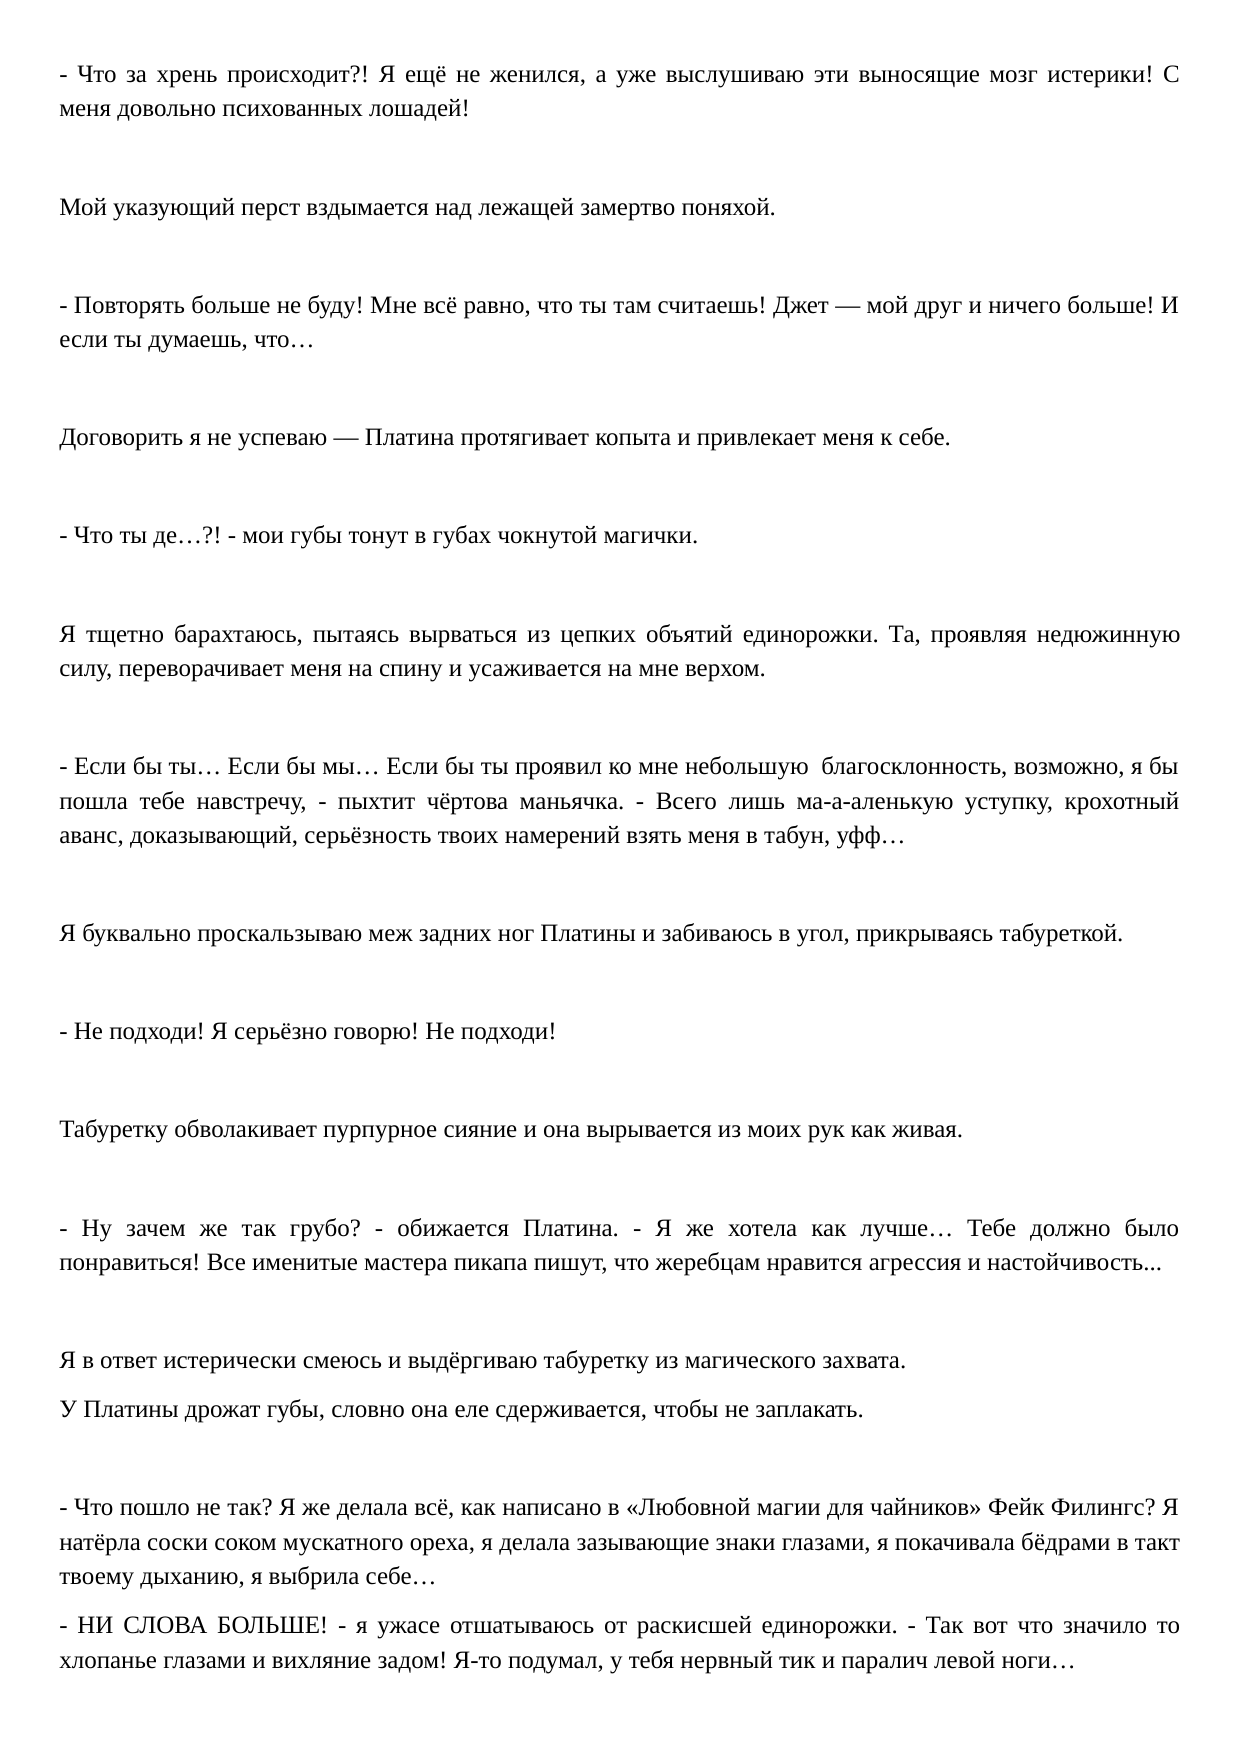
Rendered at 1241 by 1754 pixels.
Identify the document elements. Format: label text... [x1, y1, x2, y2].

text Договорить я не успеваю — Платина протягивает копыта и привлекает меня к себе. [59, 422, 1181, 451]
text Мой указующий перст вздымается над лежащей замертво поняхой. [59, 192, 1181, 220]
text Я буквально проскальзываю меж задних ног Платины и забиваюсь в угол, прикрываясь табуреткой. [59, 918, 1181, 947]
text Я тщетно барахтаюсь, пытаясь вырваться из цепких объятий единорожки. Та, проявляя недюжинную силу, переворачивает меня на спину и усаживается на мне верхом. [59, 619, 1181, 682]
text Я в ответ истерически смеюсь и выдёргиваю табуретку из магического захвата. [59, 1345, 1181, 1374]
text - Повторять больше не буду! Мне всё равно, что ты там считаешь! Джет — мой друг и ничего больше! И если ты думаешь, что… [59, 290, 1181, 353]
text У Платины дрожат губы, словно она еле сдерживается, чтобы не заплакать. [59, 1394, 1181, 1423]
text - Что за хрень происходит?! Я ещё не женился, а уже выслушиваю эти выносящие мозг истерики! С меня довольно психованных лошадей! [59, 59, 1181, 122]
text - Не подходи! Я серьёзно говорю! Не подходи! [59, 1016, 1181, 1045]
text - Что ты де…?! - мои губы тонут в губах чокнутой магички. [59, 521, 1181, 549]
text - НИ СЛОВА БОЛЬШЕ! - я ужасе отшатываюсь от раскисшей единорожки. - Так вот что значило то хлопанье глазами и вихляние задом! Я-то подумал, у тебя нервный тик и паралич левой ноги… [59, 1611, 1181, 1674]
text - Если бы ты… Если бы мы… Если бы ты проявил ко мне небольшую благосклонность, возможно, я бы пошла тебе навстречу, - пыхтит чёртова маньячка. - Всего лишь ма-а-аленькую уступку, крохотный аванс, доказывающий, серьёзность твоих намерений взять меня в табун, уфф… [59, 751, 1181, 849]
text Табуретку обволакивает пурпурное сияние и она вырывается из моих рук как живая. [59, 1114, 1181, 1143]
text - Что пошло не так? Я же делала всё, как написано в «Любовной магии для чайников» Фейк Филингс? Я натёрла соски соком мускатного ореха, я делала зазывающие знаки глазами, я покачивала бёдрами в такт твоему дыханию, я выбрила себе… [59, 1492, 1181, 1590]
text - Ну зачем же так грубо? - обижается Платина. - Я же хотела как лучше… Тебе должно было понравиться! Все именитые мастера пикапа пишут, что жеребцам нравится агрессия и настойчивость... [59, 1213, 1181, 1276]
